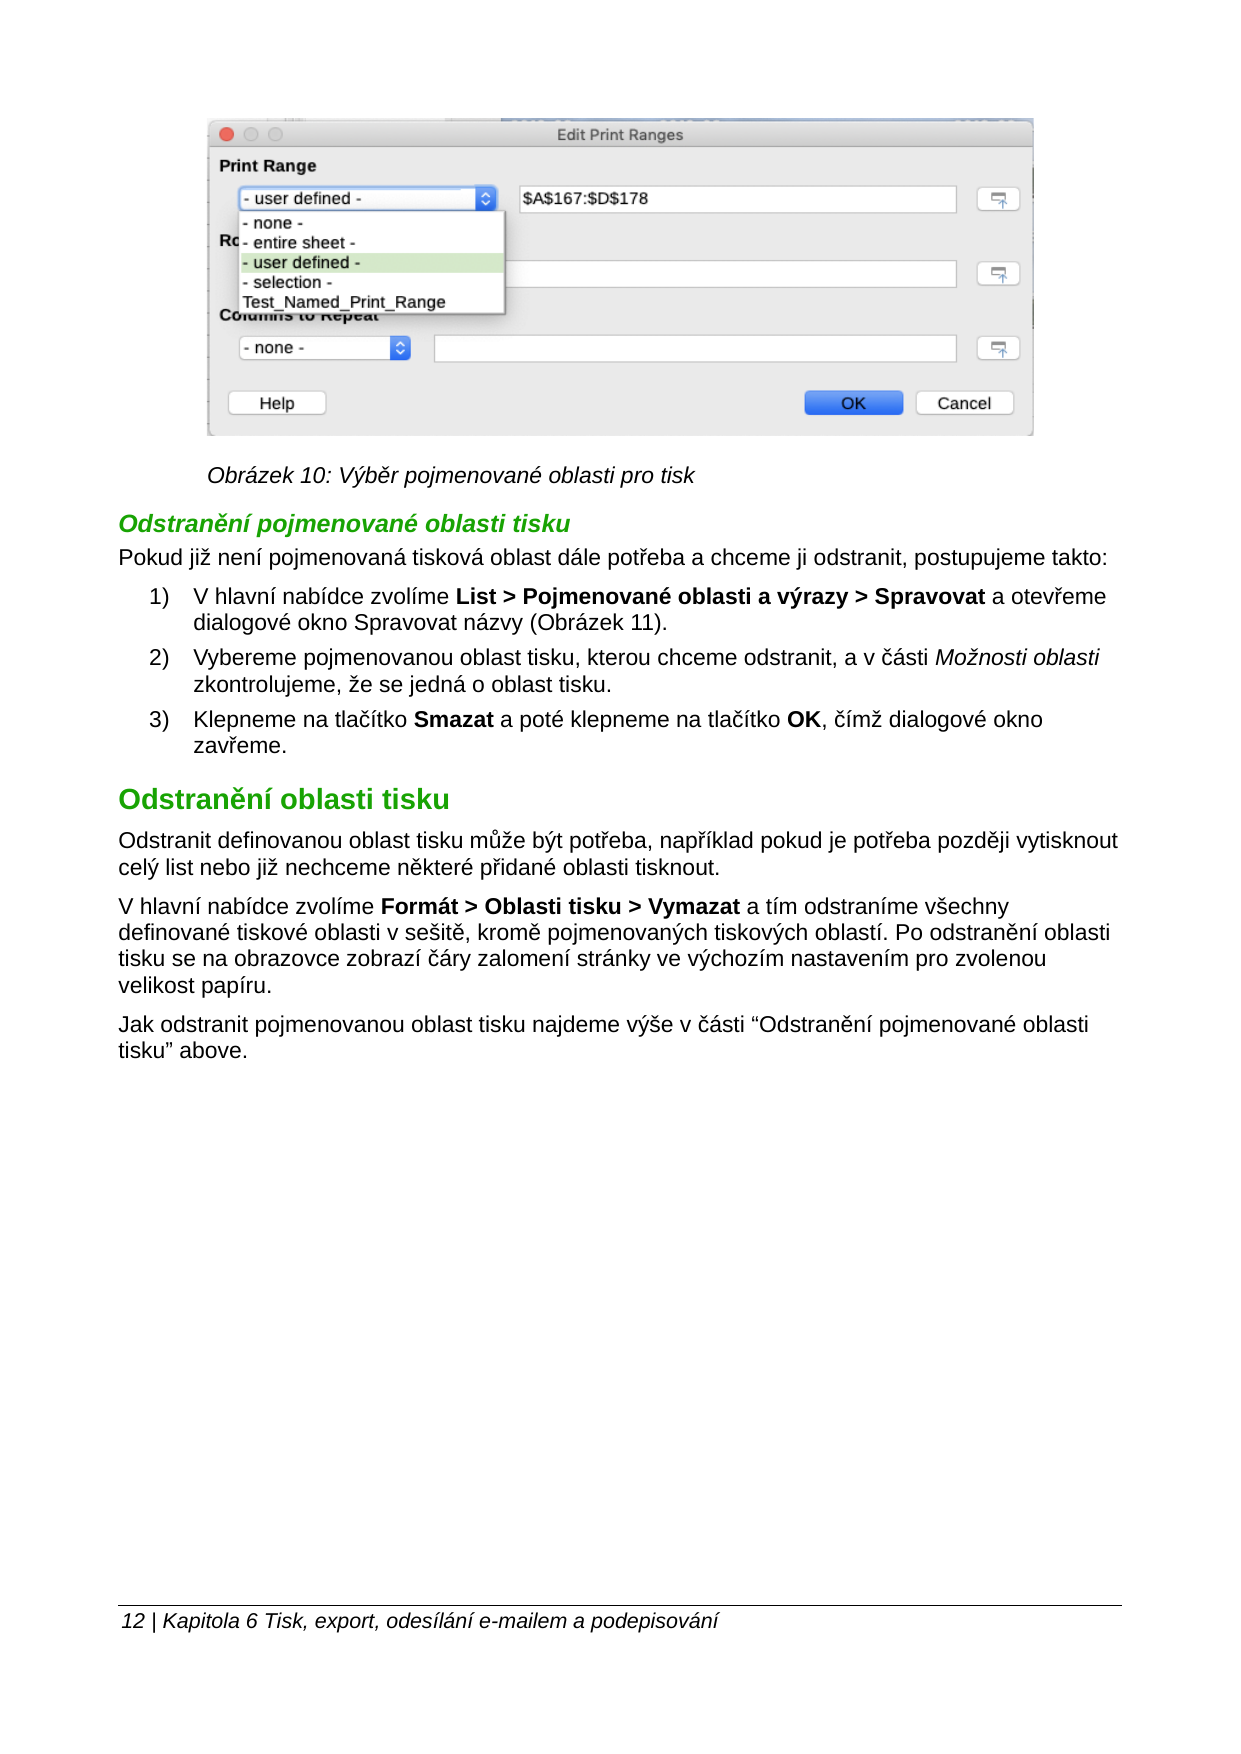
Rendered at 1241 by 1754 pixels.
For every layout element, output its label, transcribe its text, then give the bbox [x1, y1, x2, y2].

list V hlavní nabídce zvolíme List > Pojmenované oblasti a výrazy > Spravovat a otevřeme dialogové okno Spravovat názvy (Obrázek 11). [169, 583, 1122, 635]
list Klepneme na tlačítko Smazat a poté klepneme na tlačítko OK, čímž dialogové okno zavřeme. [169, 706, 1122, 758]
text Pokud již není pojmenovaná tisková oblast dále potřeba a chceme ji odstranit, postupujeme takto: [118, 544, 1122, 570]
text Obrázek 10: Výběr pojmenované oblasti pro tisk [207, 436, 1033, 488]
picture [206, 118, 1034, 436]
subtitle Odstranění pojmenované oblasti tisku [118, 509, 1122, 538]
list Vybereme pojmenovanou oblast tisku, kterou chceme odstranit, a v části Možnosti oblasti zkontrolujeme, že se jedná o oblast tisku. [169, 644, 1122, 697]
subtitle Odstranění oblasti tisku [118, 782, 1122, 816]
text Odstranit definovanou oblast tisku může být potřeba, například pokud je potřeba později vytisknout celý list nebo již nechceme některé přidané oblasti tisknout. [118, 827, 1122, 880]
text V hlavní nabídce zvolíme Formát > Oblasti tisku > Vymazat a tím odstraníme všechny definované tiskové oblasti v sešitě, kromě pojmenovaných tiskových oblastí. Po odstranění oblasti tisku se na obrazovce zobrazí čáry zalomení stránky ve výchozím nastavením pro zvolenou velikost papíru. [118, 893, 1122, 998]
text Jak odstranit pojmenovanou oblast tisku najdeme výše v části “Odstranění pojmenované oblasti tisku” above. [118, 1011, 1122, 1063]
